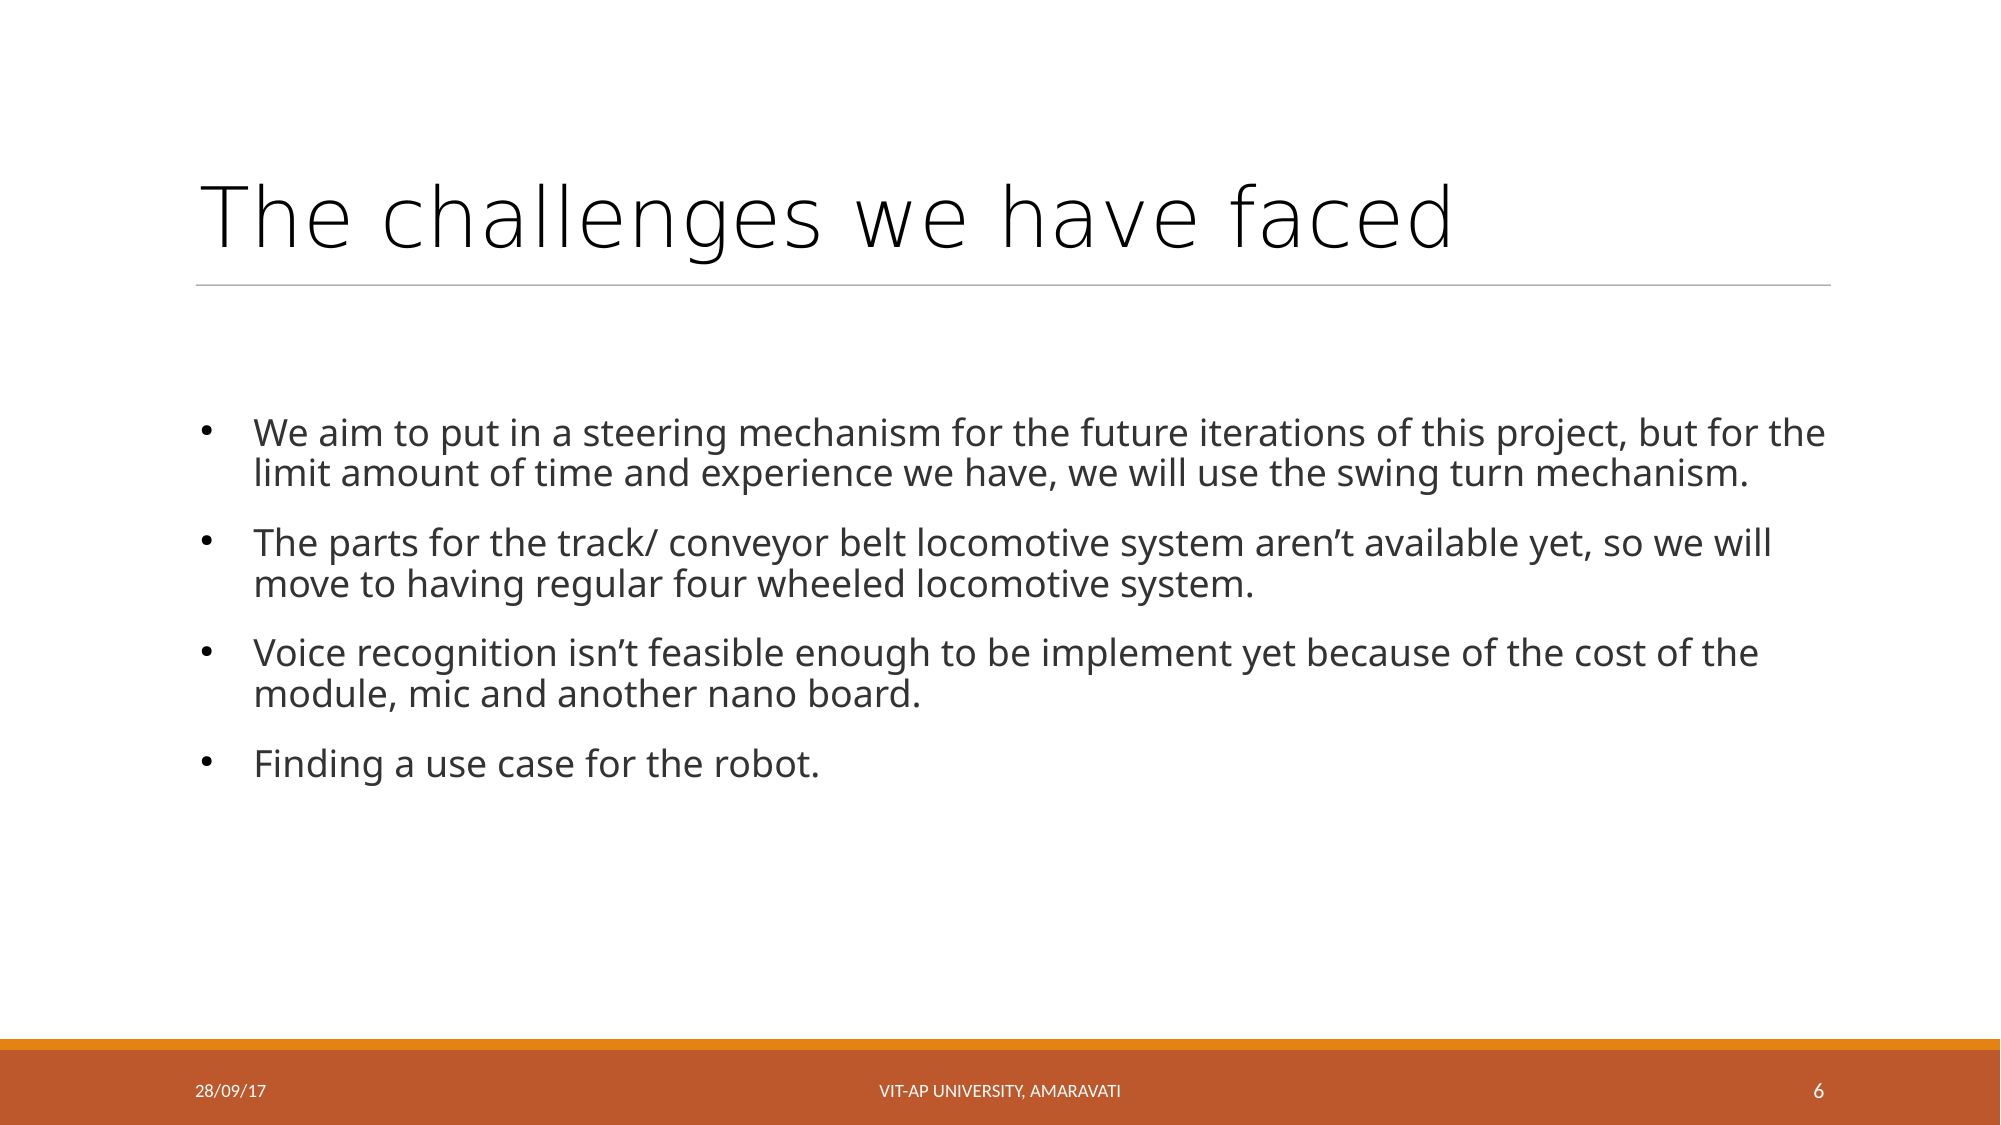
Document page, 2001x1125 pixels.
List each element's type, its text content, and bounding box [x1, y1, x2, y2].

list We aim to put in a steering mechanism for the future iterations of this project, but for the limit amount of time and experience we have, we will use the swing turn mechanism. The parts for the track/ conveyor belt locomotive system aren’t available yet, so we will move to having regular four wheeled locomotive system. Voice recognition isn’t feasible enough to be implement yet because of the cost of the module, mic and another nano board. Finding a use case for the robot. [182, 326, 1833, 987]
title The challenges we have faced [184, 125, 1835, 273]
slide_number [1624, 1059, 1840, 1120]
slide_number 28/09/17 [180, 1059, 586, 1120]
footer VIT-AP University, Amaravati [604, 1059, 1396, 1120]
